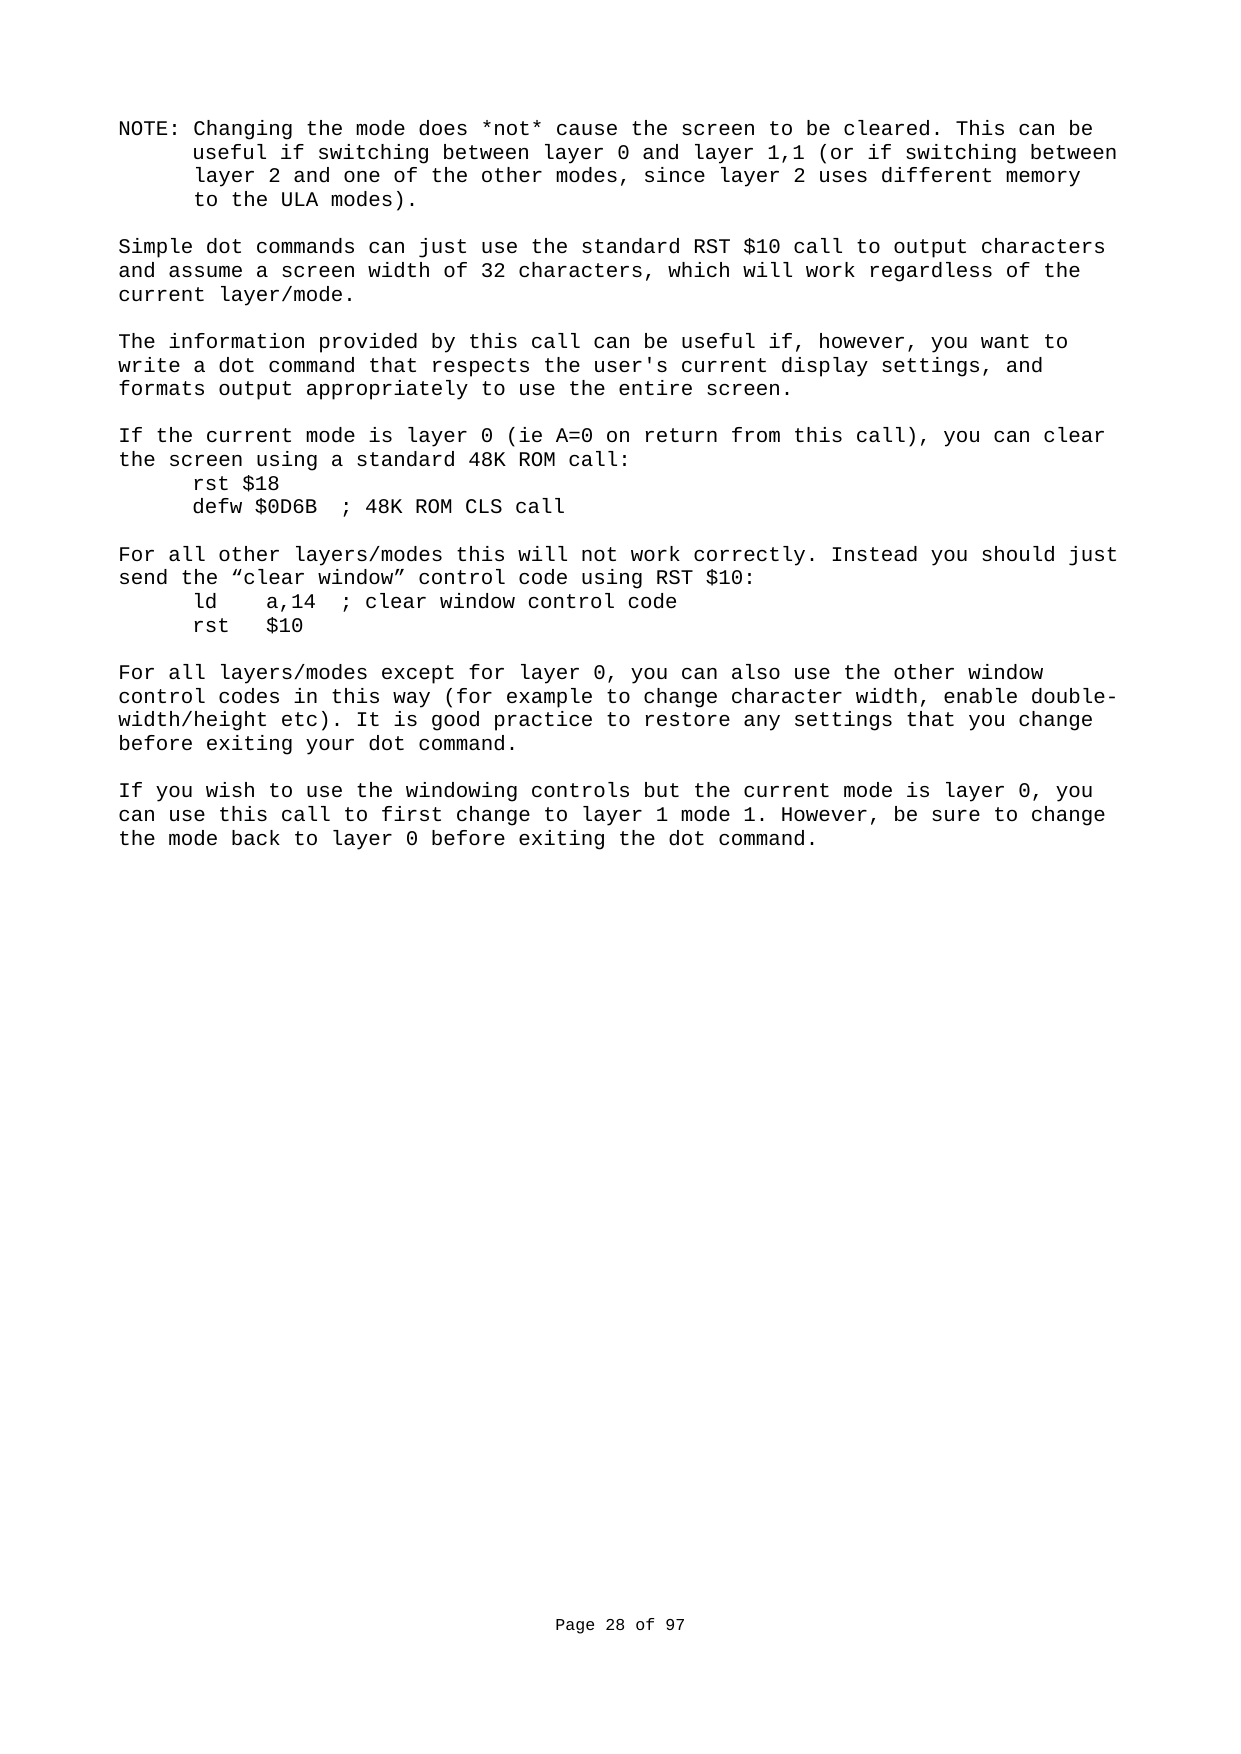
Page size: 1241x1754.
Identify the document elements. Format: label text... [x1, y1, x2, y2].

text Simple dot commands can just use the standard RST $10 call to output characters and assume a screen width of 32 characters, which will work regardless of the current layer/mode. [118, 236, 1122, 307]
text The information provided by this call can be useful if, however, you want to write a dot command that respects the user's current display settings, and formats output appropriately to use the entire screen. [118, 331, 1122, 402]
text If the current mode is layer 0 (ie A=0 on return from this call), you can clear the screen using a standard 48K ROM call: [118, 426, 1122, 473]
text For all layers/modes except for layer 0, you can also use the other window control codes in this way (for example to change character width, enable double-width/height etc). It is good practice to restore any settings that you change before exiting your dot command. [118, 662, 1122, 757]
text useful if switching between layer 0 and layer 1,1 (or if switching between [118, 142, 1122, 165]
text to the ULA modes). [118, 189, 1122, 213]
text For all other layers/modes this will not work correctly. Instead you should just send the “clear window” control code using RST $10: [118, 544, 1122, 591]
text ld a,14 ; clear window control code [118, 591, 1122, 615]
text rst $18 [118, 473, 1122, 496]
text NOTE: Changing the mode does *not* cause the screen to be cleared. This can be [118, 118, 1122, 142]
text defw $0D6B ; 48K ROM CLS call [118, 496, 1122, 520]
text layer 2 and one of the other modes, since layer 2 uses different memory [118, 165, 1122, 189]
text rst $10 [118, 615, 1122, 638]
text If you wish to use the windowing controls but the current mode is layer 0, you can use this call to first change to layer 1 mode 1. However, be sure to change the mode back to layer 0 before exiting the dot command. [118, 780, 1122, 851]
